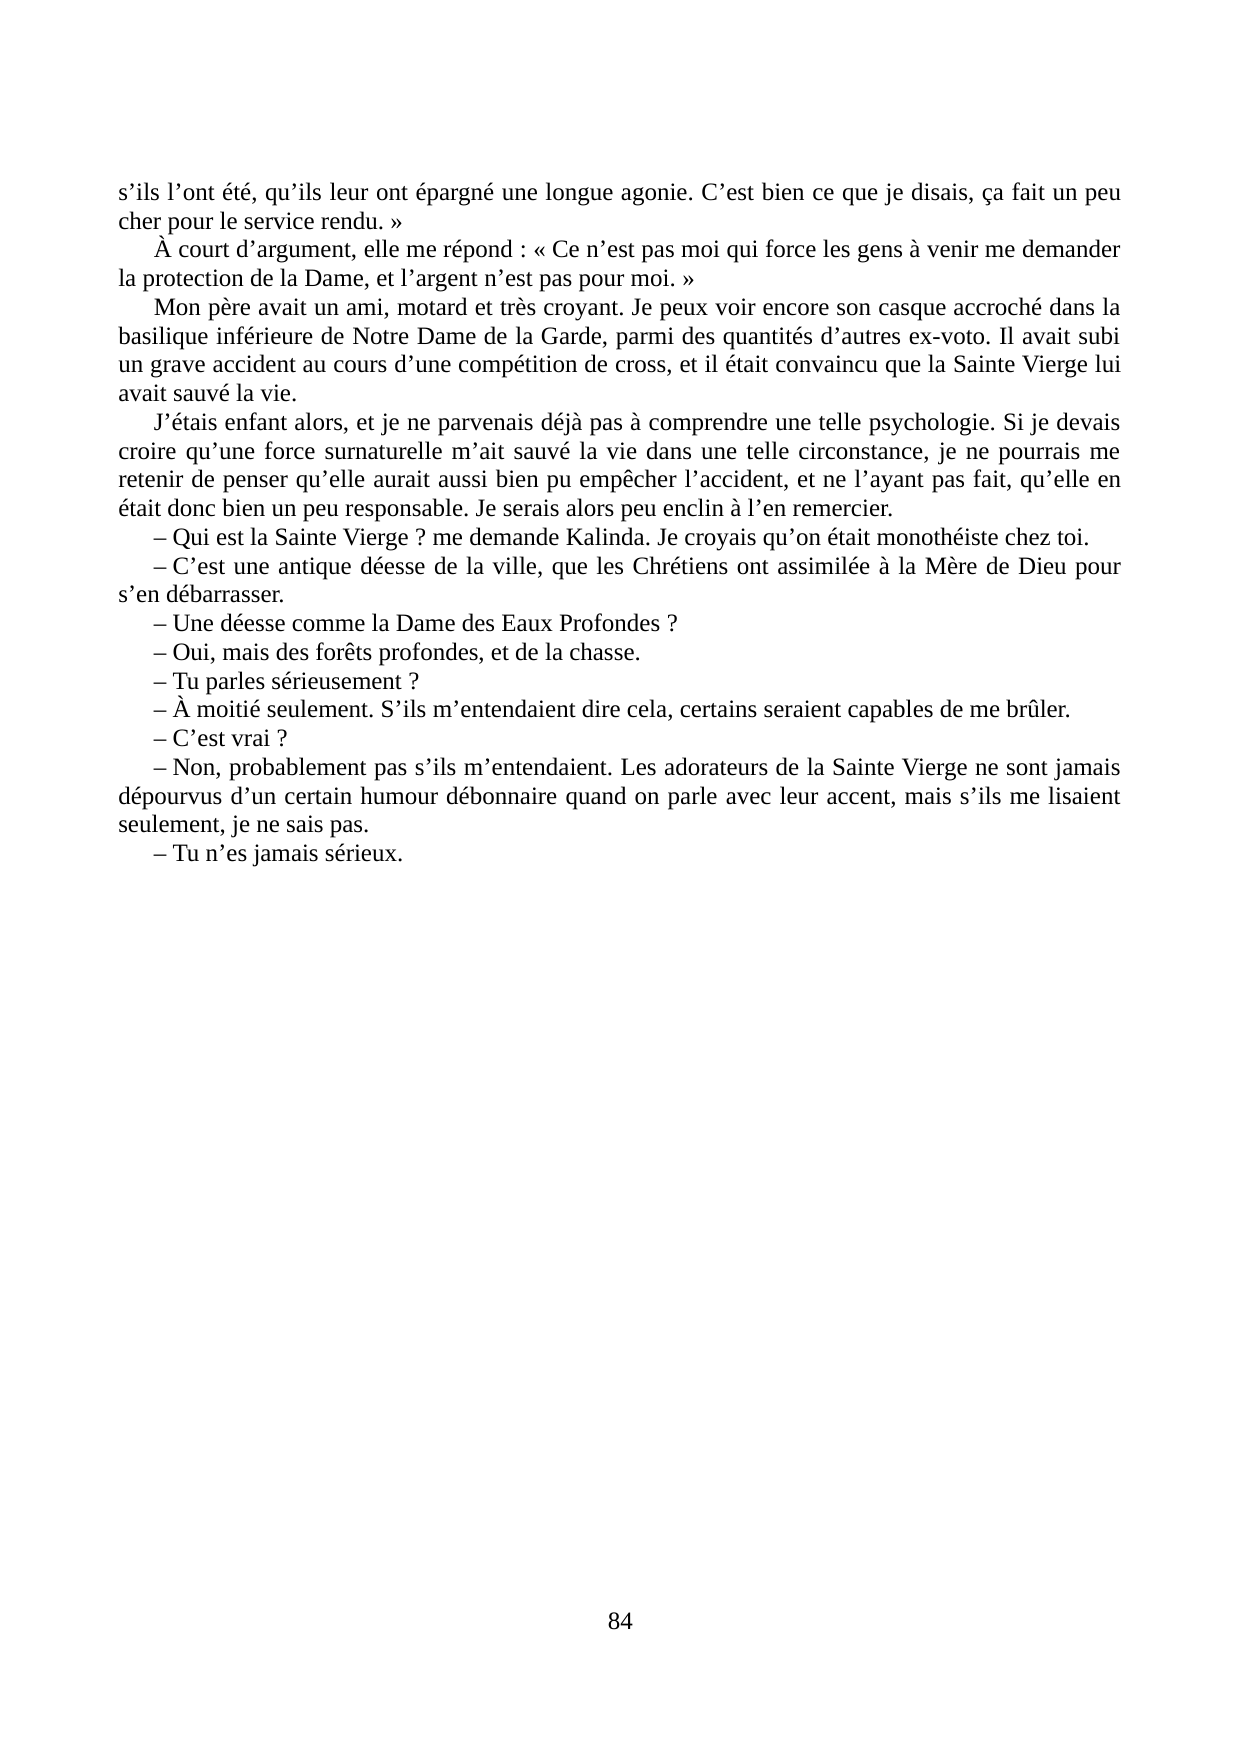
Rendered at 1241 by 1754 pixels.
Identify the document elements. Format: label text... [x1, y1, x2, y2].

text – C’est une antique déesse de la ville, que les Chrétiens ont assimilée à la Mère de Dieu pour s’en débarrasser. [118, 551, 1122, 608]
text – Oui, mais des forêts profondes, et de la chasse. [118, 637, 1122, 666]
text – Qui est la Sainte Vierge ? me demande Kalinda. Je croyais qu’on était monothéiste chez toi. [118, 522, 1122, 551]
text – Non, probablement pas s’ils m’entendaient. Les adorateurs de la Sainte Vierge ne sont jamais dépourvus d’un certain humour débonnaire quand on parle avec leur accent, mais s’ils me lisaient seulement, je ne sais pas. [118, 752, 1122, 838]
text – Tu parles sérieusement ? [118, 666, 1122, 694]
text – Une déesse comme la Dame des Eaux Profondes ? [118, 608, 1122, 637]
text s’ils l’ont été, qu’ils leur ont épargné une longue agonie. C’est bien ce que je disais, ça fait un peu cher pour le service rendu. » [118, 177, 1122, 234]
text – À moitié seulement. S’ils m’entendaient dire cela, certains seraient capables de me brûler. [118, 694, 1122, 723]
text Mon père avait un ami, motard et très croyant. Je peux voir encore son casque accroché dans la basilique inférieure de Notre Dame de la Garde, parmi des quantités d’autres ex-voto. Il avait subi un grave accident au cours d’une compétition de cross, et il était convaincu que la Sainte Vierge lui avait sauvé la vie. [118, 292, 1122, 407]
text J’étais enfant alors, et je ne parvenais déjà pas à comprendre une telle psychologie. Si je devais croire qu’une force surnaturelle m’ait sauvé la vie dans une telle circonstance, je ne pourrais me retenir de penser qu’elle aurait aussi bien pu empêcher l’accident, et ne l’ayant pas fait, qu’elle en était donc bien un peu responsable. Je serais alors peu enclin à l’en remercier. [118, 407, 1122, 522]
text À court d’argument, elle me répond : « Ce n’est pas moi qui force les gens à venir me demander la protection de la Dame, et l’argent n’est pas pour moi. » [118, 234, 1122, 292]
text – Tu n’es jamais sérieux. [118, 838, 1122, 867]
text – C’est vrai ? [118, 723, 1122, 752]
